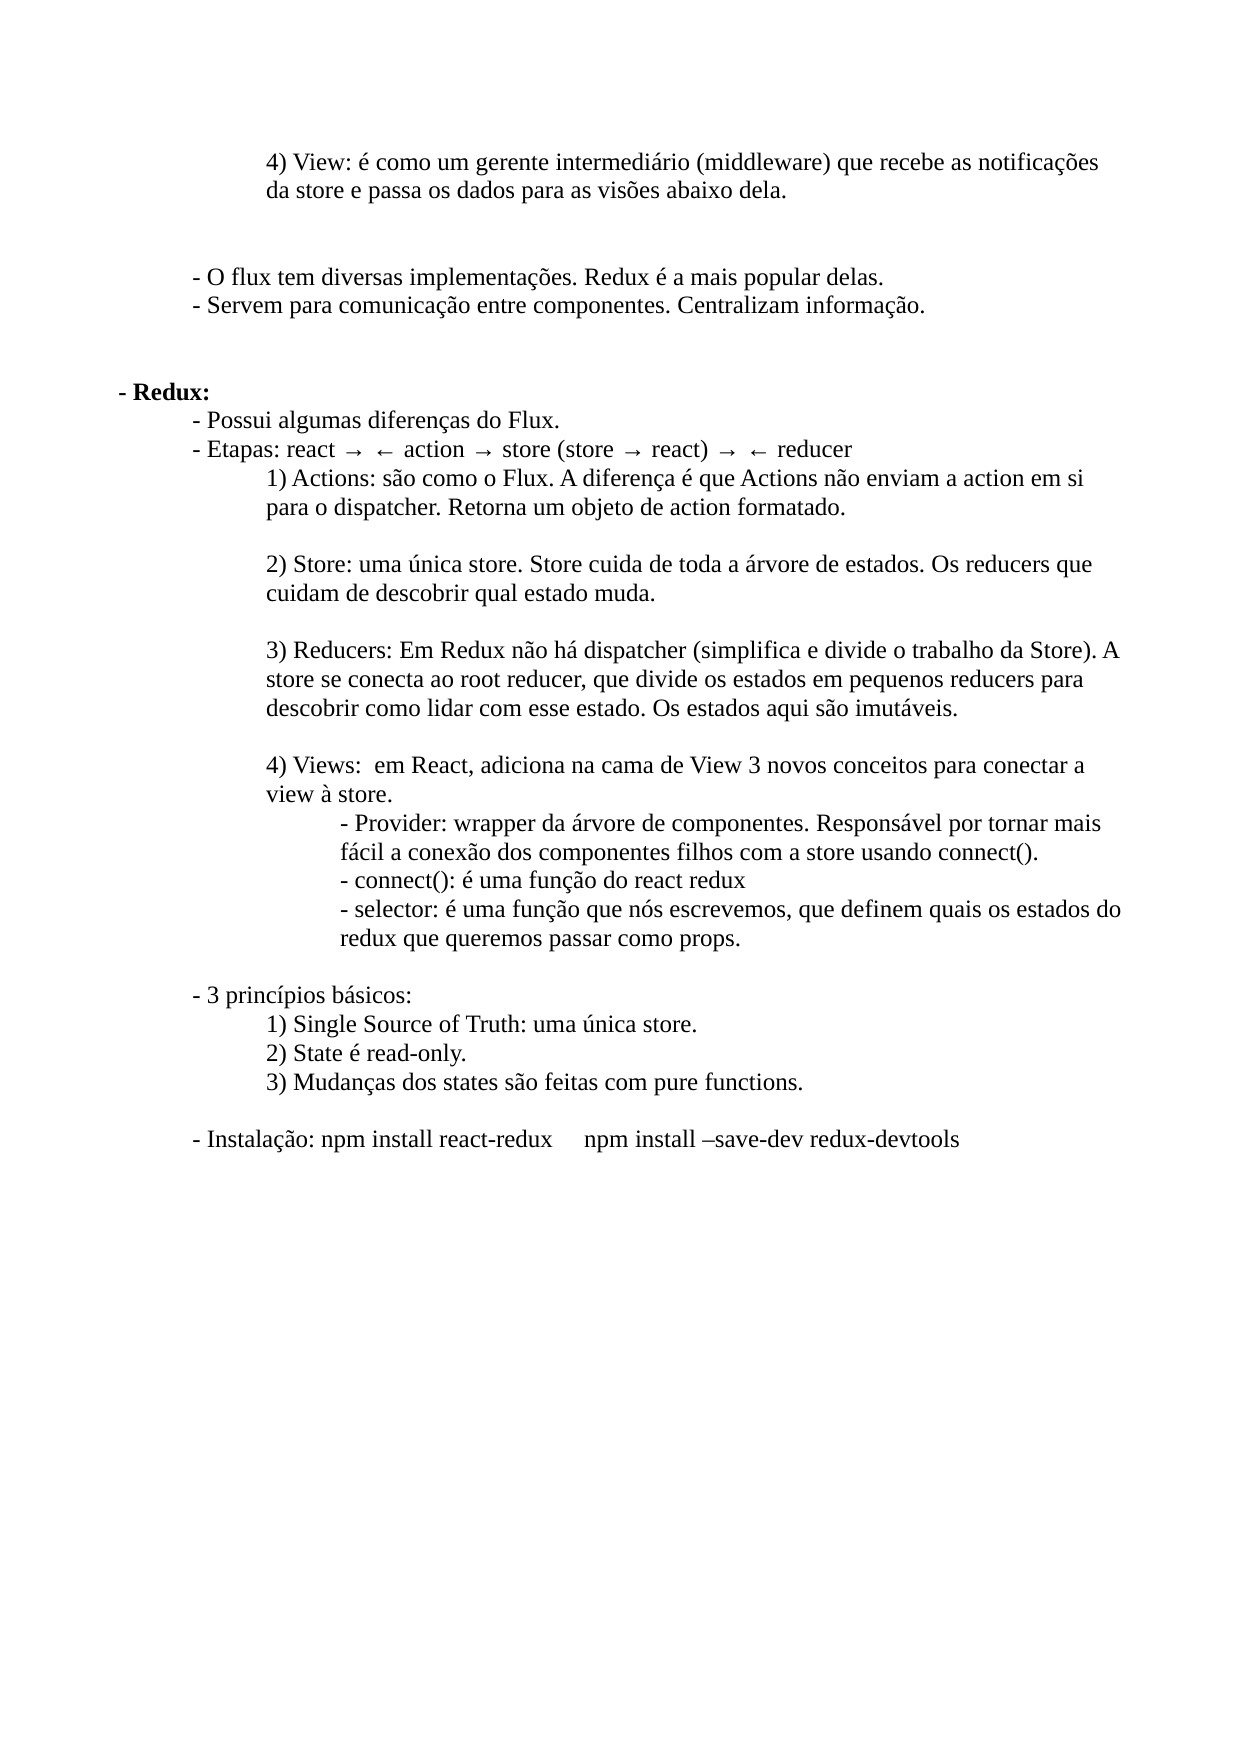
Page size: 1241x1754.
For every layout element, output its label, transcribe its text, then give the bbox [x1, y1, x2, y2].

text - 3 princípios básicos: [118, 981, 1122, 1009]
text 3) Reducers: Em Redux não há dispatcher (simplifica e divide o trabalho da Store). A store se conecta ao root reducer, que divide os estados em pequenos reducers para descobrir como lidar com esse estado. Os estados aqui são imutáveis. [118, 636, 1122, 722]
text 2) State é read-only. [118, 1038, 1122, 1067]
text 1) Actions: são como o Flux. A diferença é que Actions não enviam a action em si para o dispatcher. Retorna um objeto de action formatado. [118, 463, 1122, 521]
text 3) Mudanças dos states são feitas com pure functions. [118, 1067, 1122, 1096]
text - Instalação: npm install react-redux npm install –save-dev redux-devtools [118, 1124, 1122, 1153]
text - Redux: [118, 377, 1122, 406]
text 4) View: é como um gerente intermediário (middleware) que recebe as notificações da store e passa os dados para as visões abaixo dela. [118, 147, 1122, 204]
text 4) Views: em React, adiciona na cama de View 3 novos conceitos para conectar a view à store. [118, 751, 1122, 808]
text - connect(): é uma função do react redux [118, 866, 1122, 894]
text 2) Store: uma única store. Store cuida de toda a árvore de estados. Os reducers que cuidam de descobrir qual estado muda. [118, 549, 1122, 607]
text - Possui algumas diferenças do Flux. [118, 406, 1122, 434]
text - Provider: wrapper da árvore de componentes. Responsável por tornar mais fácil a conexão dos componentes filhos com a store usando connect(). [118, 808, 1122, 866]
text - selector: é uma função que nós escrevemos, que definem quais os estados do redux que queremos passar como props. [118, 894, 1122, 952]
text - Servem para comunicação entre componentes. Centralizam informação. [118, 291, 1122, 319]
text - Etapas: react → ← action → store (store → react) → ← reducer [118, 434, 1122, 463]
text 1) Single Source of Truth: uma única store. [118, 1009, 1122, 1038]
text - O flux tem diversas implementações. Redux é a mais popular delas. [118, 262, 1122, 291]
